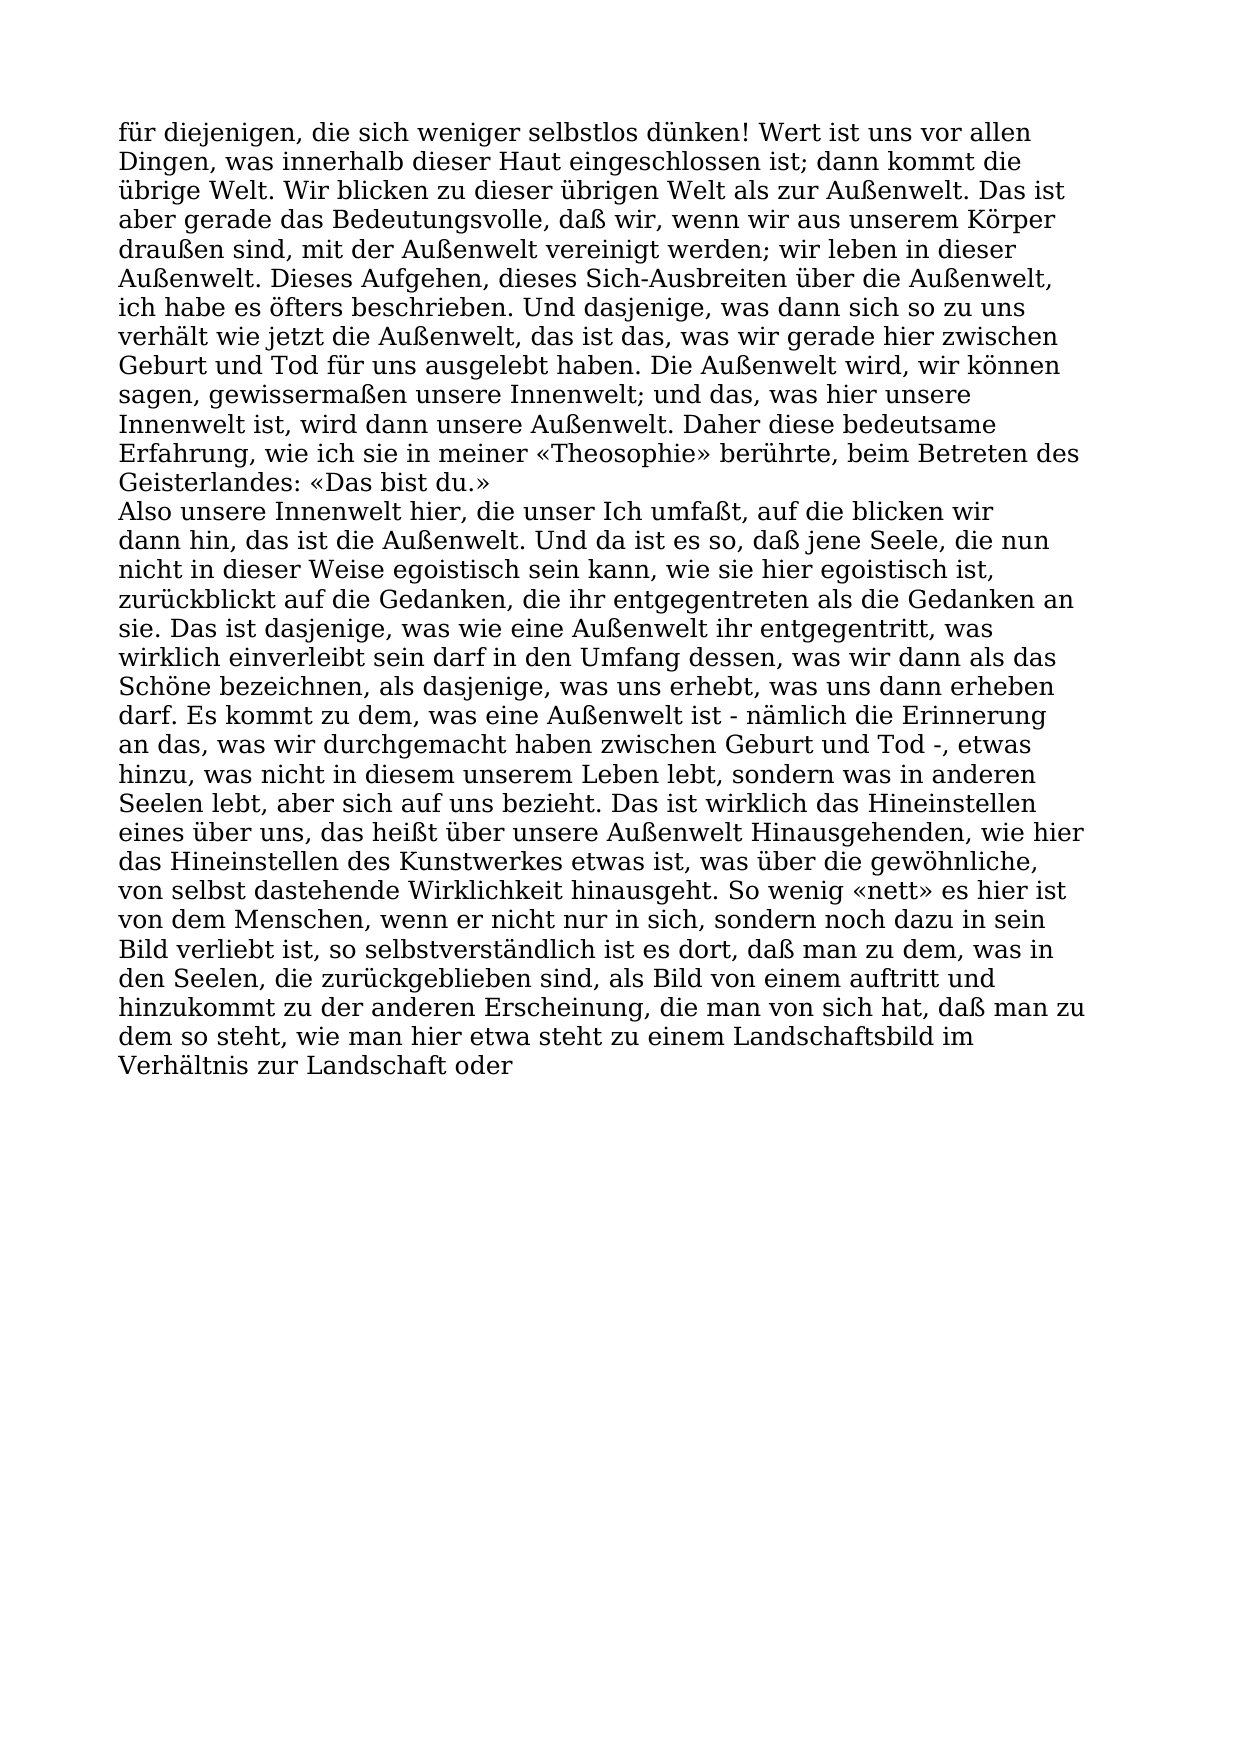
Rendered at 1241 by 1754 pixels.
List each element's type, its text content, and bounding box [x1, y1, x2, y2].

text Erfahrung, wie ich sie in meiner «Theosophie» berührte, beim Betreten des [118, 439, 1122, 468]
text Außenwelt. Dieses Aufgehen, dieses Sich-Ausbreiten über die Außenwelt, [118, 264, 1122, 293]
text zurückblickt auf die Gedanken, die ihr entgegentreten als die Gedanken an [118, 585, 1122, 614]
text den Seelen, die zurückgeblieben sind, als Bild von einem auftritt und [118, 964, 1122, 993]
text für diejenigen, die sich weniger selbstlos dünken! Wert ist uns vor allen [118, 118, 1122, 147]
text hinzukommt zu der anderen Erscheinung, die man von sich hat, daß man zu [118, 993, 1122, 1022]
text an das, was wir durchgemacht haben zwischen Geburt und Tod -, etwas [118, 731, 1122, 760]
text aber gerade das Bedeutungsvolle, daß wir, wenn wir aus unserem Körper [118, 206, 1122, 235]
text das Hineinstellen des Kunstwerkes etwas ist, was über die gewöhnliche, [118, 847, 1122, 876]
text darf. Es kommt zu dem, was eine Außenwelt ist - nämlich die Erinnerung [118, 701, 1122, 731]
text Bild verliebt ist, so selbstverständlich ist es dort, daß man zu dem, was in [118, 935, 1122, 964]
text von selbst dastehende Wirklichkeit hinausgeht. So wenig «nett» es hier ist [118, 876, 1122, 906]
text Seelen lebt, aber sich auf uns bezieht. Das ist wirklich das Hineinstellen [118, 789, 1122, 818]
text nicht in dieser Weise egoistisch sein kann, wie sie hier egoistisch ist, [118, 556, 1122, 585]
text eines über uns, das heißt über unsere Außenwelt Hinausgehenden, wie hier [118, 818, 1122, 847]
text Innenwelt ist, wird dann unsere Außenwelt. Daher diese bedeutsame [118, 410, 1122, 439]
text Dingen, was innerhalb dieser Haut eingeschlossen ist; dann kommt die [118, 147, 1122, 176]
text draußen sind, mit der Außenwelt vereinigt werden; wir leben in dieser [118, 235, 1122, 264]
text Geburt und Tod für uns ausgelebt haben. Die Außenwelt wird, wir können [118, 351, 1122, 381]
text ich habe es öfters beschrieben. Und dasjenige, was dann sich so zu uns [118, 293, 1122, 322]
text dem so steht, wie man hier etwa steht zu einem Landschaftsbild im [118, 1022, 1122, 1051]
text wirklich einverleibt sein darf in den Umfang dessen, was wir dann als das [118, 643, 1122, 672]
text Verhältnis zur Landschaft oder [118, 1051, 1122, 1081]
text von dem Menschen, wenn er nicht nur in sich, sondern noch dazu in sein [118, 906, 1122, 935]
text übrige Welt. Wir blicken zu dieser übrigen Welt als zur Außenwelt. Das ist [118, 176, 1122, 206]
text hinzu, was nicht in diesem unserem Leben lebt, sondern was in anderen [118, 760, 1122, 789]
text Geisterlandes: «Das bist du.» [118, 468, 1122, 497]
text Also unsere Innenwelt hier, die unser Ich umfaßt, auf die blicken wir [118, 497, 1122, 526]
text Schöne bezeichnen, als dasjenige, was uns erhebt, was uns dann erheben [118, 672, 1122, 701]
text dann hin, das ist die Außenwelt. Und da ist es so, daß jene Seele, die nun [118, 526, 1122, 556]
text sie. Das ist dasjenige, was wie eine Außenwelt ihr entgegentritt, was [118, 614, 1122, 643]
text verhält wie jetzt die Außenwelt, das ist das, was wir gerade hier zwischen [118, 322, 1122, 351]
text sagen, gewissermaßen unsere Innenwelt; und das, was hier unsere [118, 381, 1122, 410]
